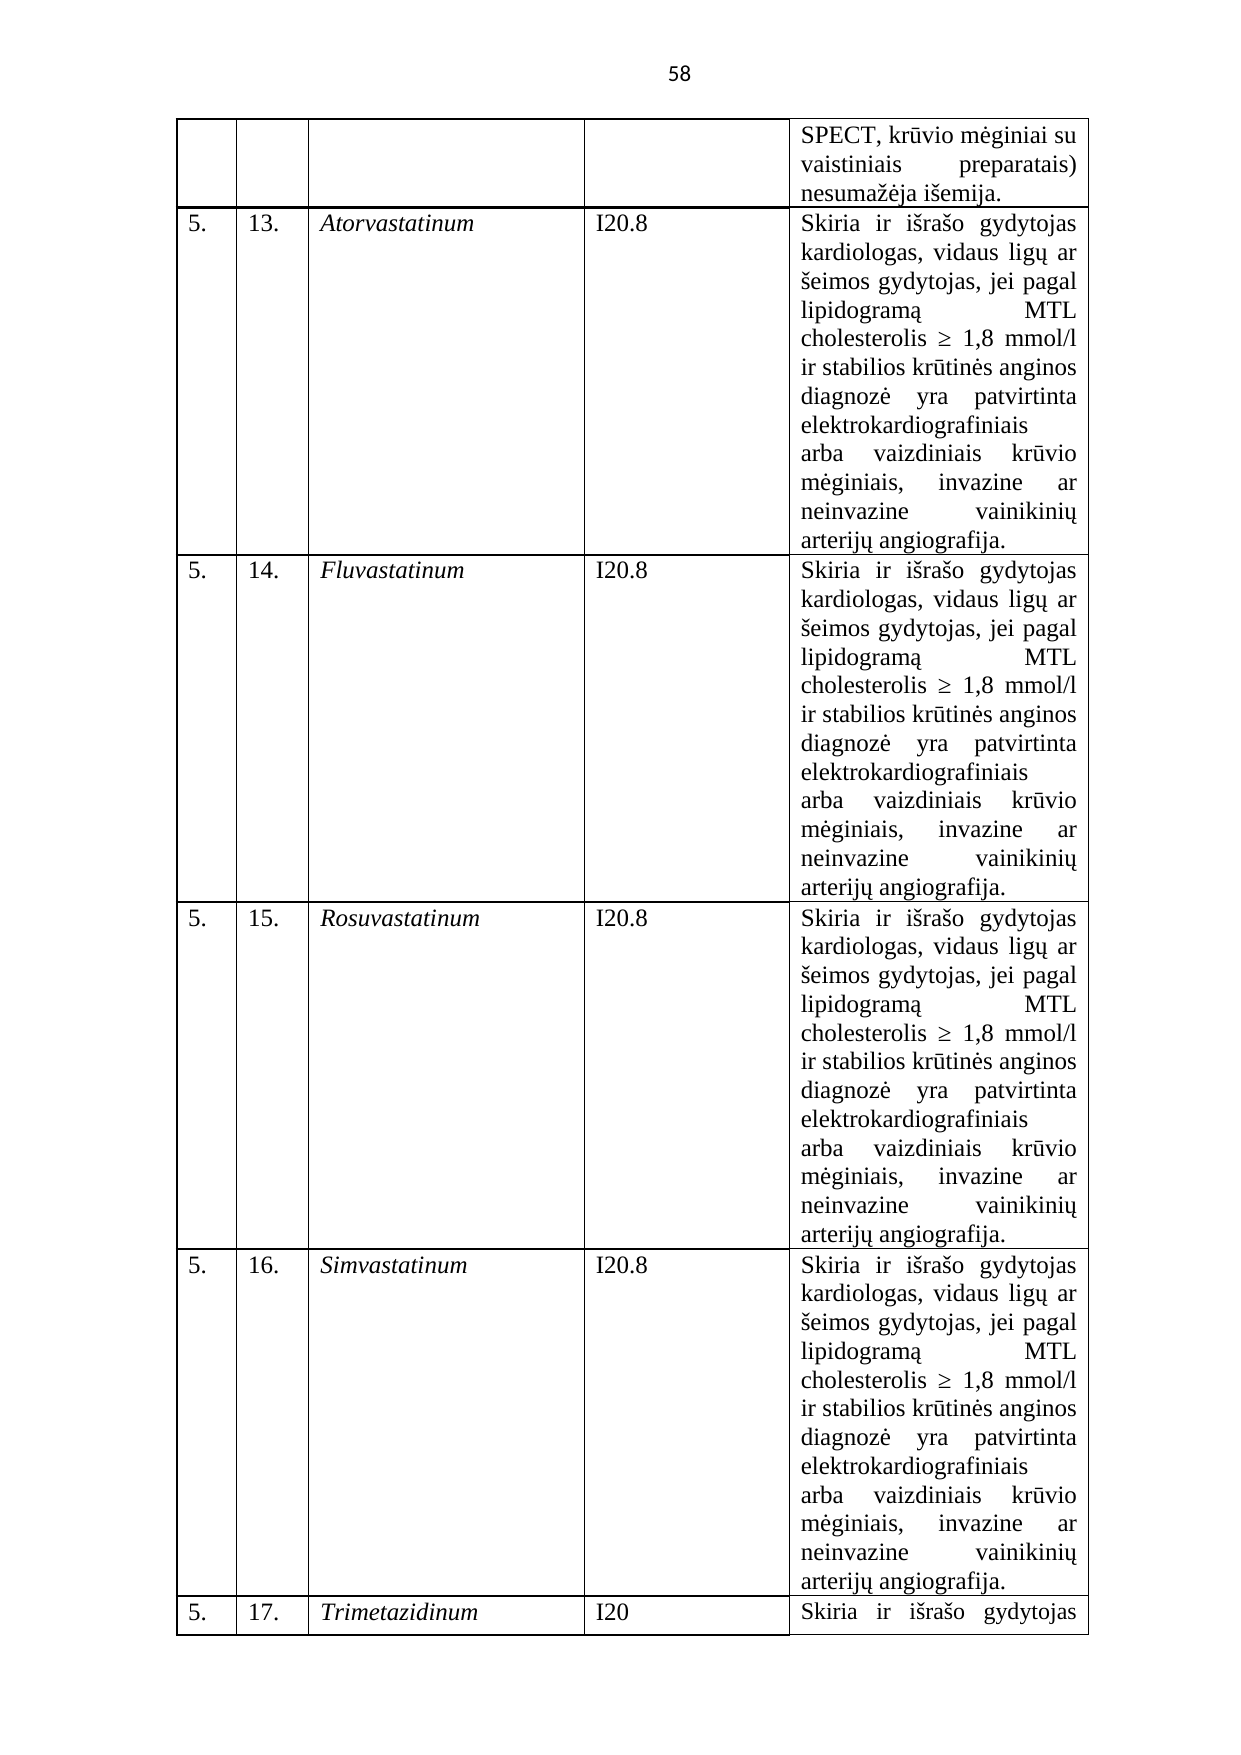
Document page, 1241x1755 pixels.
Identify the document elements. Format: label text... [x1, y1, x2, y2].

table_cell [1109, 1248, 1123, 1595]
table_cell Fluvastatinum [309, 556, 584, 901]
table_cell [1099, 118, 1103, 206]
table_cell I20.8 [585, 1250, 789, 1595]
table_cell 13. [237, 209, 308, 553]
table_cell 16. [237, 1250, 308, 1595]
table_cell [1089, 118, 1093, 206]
table_cell [1089, 1595, 1093, 1634]
table_cell [1099, 901, 1103, 1248]
table_cell Rosuvastatinum [309, 903, 584, 1248]
table_cell Simvastatinum [309, 1250, 584, 1595]
table_cell [1109, 901, 1123, 1248]
table_cell [1109, 118, 1123, 206]
table_cell [237, 120, 308, 206]
table_cell [1099, 554, 1103, 901]
table_cell Trimetazidinum [309, 1597, 584, 1634]
table_cell [1109, 554, 1123, 901]
table_cell [309, 120, 584, 206]
table_cell [1103, 206, 1109, 553]
table_cell [1089, 1248, 1093, 1595]
table_cell [1099, 1248, 1103, 1595]
table_cell SPECT, krūvio mėginiai su vaistiniais preparatais) nesumažėja išemija. [790, 119, 1088, 206]
table_cell Skiria ir išrašo gydytojas kardiologas, vidaus ligų ar šeimos gydytojas, jei pagal lipidogramą MTL cholesterolis ≥ 1,8 mmol/l ir stabilios krūtinės anginos diagnozė yra patvirtinta elektrokardiografiniais arba vaizdiniais krūvio mėginiais, invazine ar neinvazine vainikinių arterijų angiografija. [790, 1249, 1088, 1595]
table_cell I20 [585, 1597, 789, 1634]
table_cell [1103, 554, 1109, 901]
table_cell [1093, 118, 1099, 206]
table_cell I20.8 [585, 209, 789, 553]
table_cell [1103, 118, 1109, 206]
table_cell Skiria ir išrašo gydytojas kardiologas, vidaus ligų ar šeimos gydytojas, jei pagal lipidogramą MTL cholesterolis ≥ 1,8 mmol/l ir stabilios krūtinės anginos diagnozė yra patvirtinta elektrokardiografiniais arba vaizdiniais krūvio mėginiais, invazine ar neinvazine vainikinių arterijų angiografija. [790, 902, 1088, 1248]
table_cell [1093, 1248, 1099, 1595]
table_cell [1103, 1595, 1109, 1634]
table_cell [585, 120, 789, 206]
table_cell [1103, 1248, 1109, 1595]
table_cell [1099, 1595, 1103, 1634]
table_cell [1109, 1595, 1123, 1634]
table_cell I20.8 [585, 556, 789, 901]
table_cell [1093, 206, 1099, 553]
table_cell [1093, 901, 1099, 1248]
table_cell [1093, 554, 1099, 901]
table_cell 5. [178, 903, 236, 1248]
table_cell [1089, 901, 1093, 1248]
table_cell [1093, 1595, 1099, 1634]
table_cell [1089, 206, 1093, 553]
table_cell [1103, 901, 1109, 1248]
table_cell 5. [178, 1597, 236, 1634]
table_cell Skiria ir išrašo gydytojas kardiologas, vidaus ligų ar šeimos gydytojas, jei pagal lipidogramą MTL cholesterolis ≥ 1,8 mmol/l ir stabilios krūtinės anginos diagnozė yra patvirtinta elektrokardiografiniais arba vaizdiniais krūvio mėginiais, invazine ar neinvazine vainikinių arterijų angiografija. [790, 555, 1088, 901]
table_cell 15. [237, 903, 308, 1248]
table_cell 5. [178, 556, 236, 901]
table_cell 5. [178, 209, 236, 553]
table_cell [1099, 206, 1103, 553]
table_cell [1089, 554, 1093, 901]
table_cell 14. [237, 556, 308, 901]
table_cell 17. [237, 1597, 308, 1634]
table_cell Skiria ir išrašo gydytojas kardiologas, vidaus ligų ar šeimos gydytojas, jei pagal lipidogramą MTL cholesterolis ≥ 1,8 mmol/l ir stabilios krūtinės anginos diagnozė yra patvirtinta elektrokardiografiniais arba vaizdiniais krūvio mėginiais, invazine ar neinvazine vainikinių arterijų angiografija. [790, 208, 1088, 553]
table_cell I20.8 [585, 903, 789, 1248]
table_cell 5. [178, 1250, 236, 1595]
table_cell [1109, 206, 1123, 553]
table_cell Skiria ir išrašo gydytojas [790, 1596, 1088, 1634]
table_cell [178, 120, 236, 206]
table_cell Atorvastatinum [309, 209, 584, 553]
